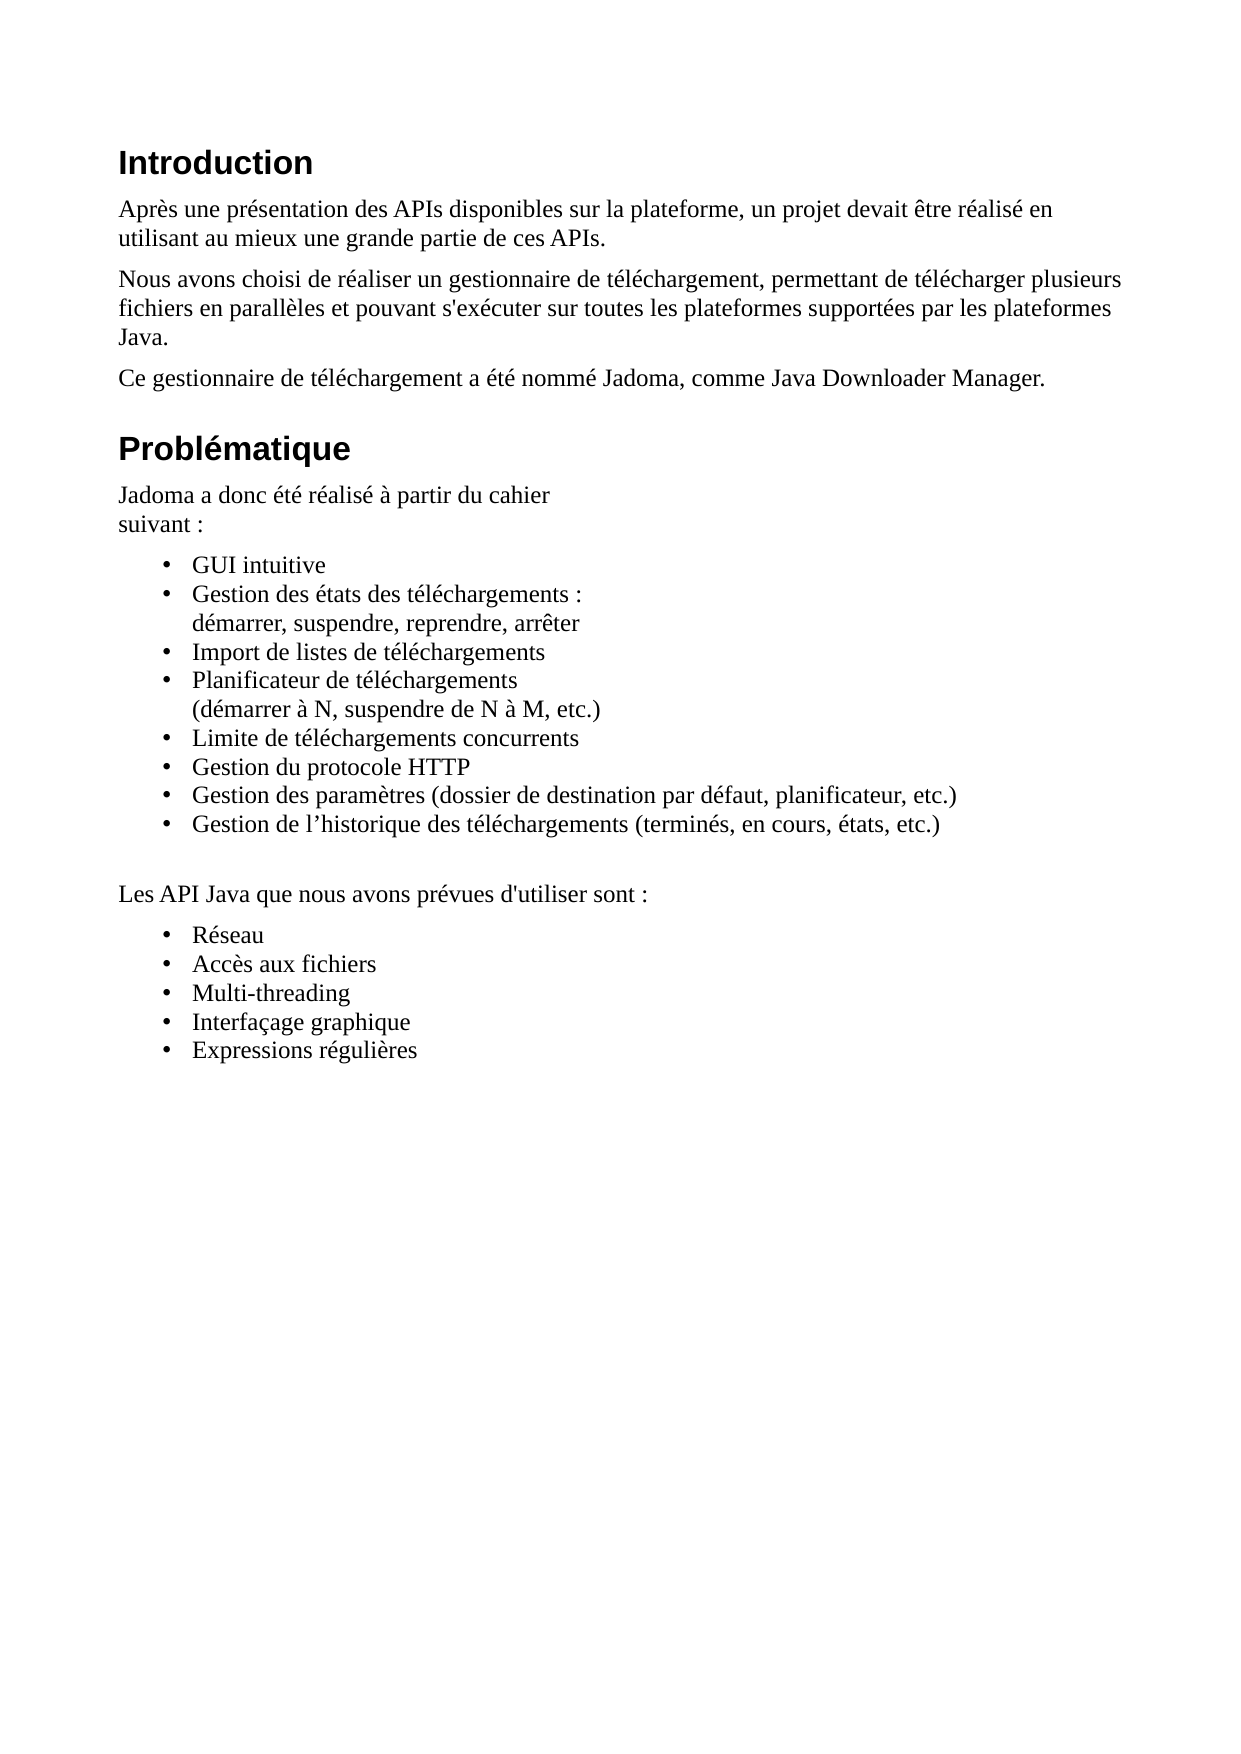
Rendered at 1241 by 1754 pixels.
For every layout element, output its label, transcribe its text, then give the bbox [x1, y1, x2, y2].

list Limite de téléchargements concurrents [162, 723, 1122, 752]
list Accès aux fichiers [162, 949, 1122, 978]
list GUI intuitive [162, 550, 1122, 579]
text Jadoma a donc été réalisé à partir du cahier suivant : [118, 480, 1122, 538]
list Interfaçage graphique [162, 1007, 1122, 1035]
subtitle Introduction [118, 143, 1122, 182]
text Après une présentation des APIs disponibles sur la plateforme, un projet devait être réalisé en utilisant au mieux une grande partie de ces APIs. [118, 194, 1122, 252]
list Réseau [162, 920, 1122, 949]
text Nous avons choisi de réaliser un gestionnaire de téléchargement, permettant de télécharger plusieurs fichiers en parallèles et pouvant s'exécuter sur toutes les plateformes supportées par les plateformes Java. [118, 264, 1122, 351]
list Gestion du protocole HTTP [162, 752, 1122, 780]
list Gestion de l’historique des téléchargements (terminés, en cours, états, etc.) [162, 809, 1122, 838]
text Ce gestionnaire de téléchargement a été nommé Jadoma, comme Java Downloader Manager. [118, 363, 1122, 392]
list Multi-threading [162, 978, 1122, 1007]
list Expressions régulières [162, 1035, 1122, 1064]
list Planificateur de téléchargements (démarrer à N, suspendre de N à M, etc.) [162, 665, 1122, 723]
list Import de listes de téléchargements [162, 637, 1122, 665]
text Les API Java que nous avons prévues d'utiliser sont : [118, 879, 1122, 908]
list Gestion des états des téléchargements : démarrer, suspendre, reprendre, arrêter [162, 579, 1122, 637]
subtitle Problématique [118, 429, 1122, 468]
list Gestion des paramètres (dossier de destination par défaut, planificateur, etc.) [162, 780, 1122, 809]
